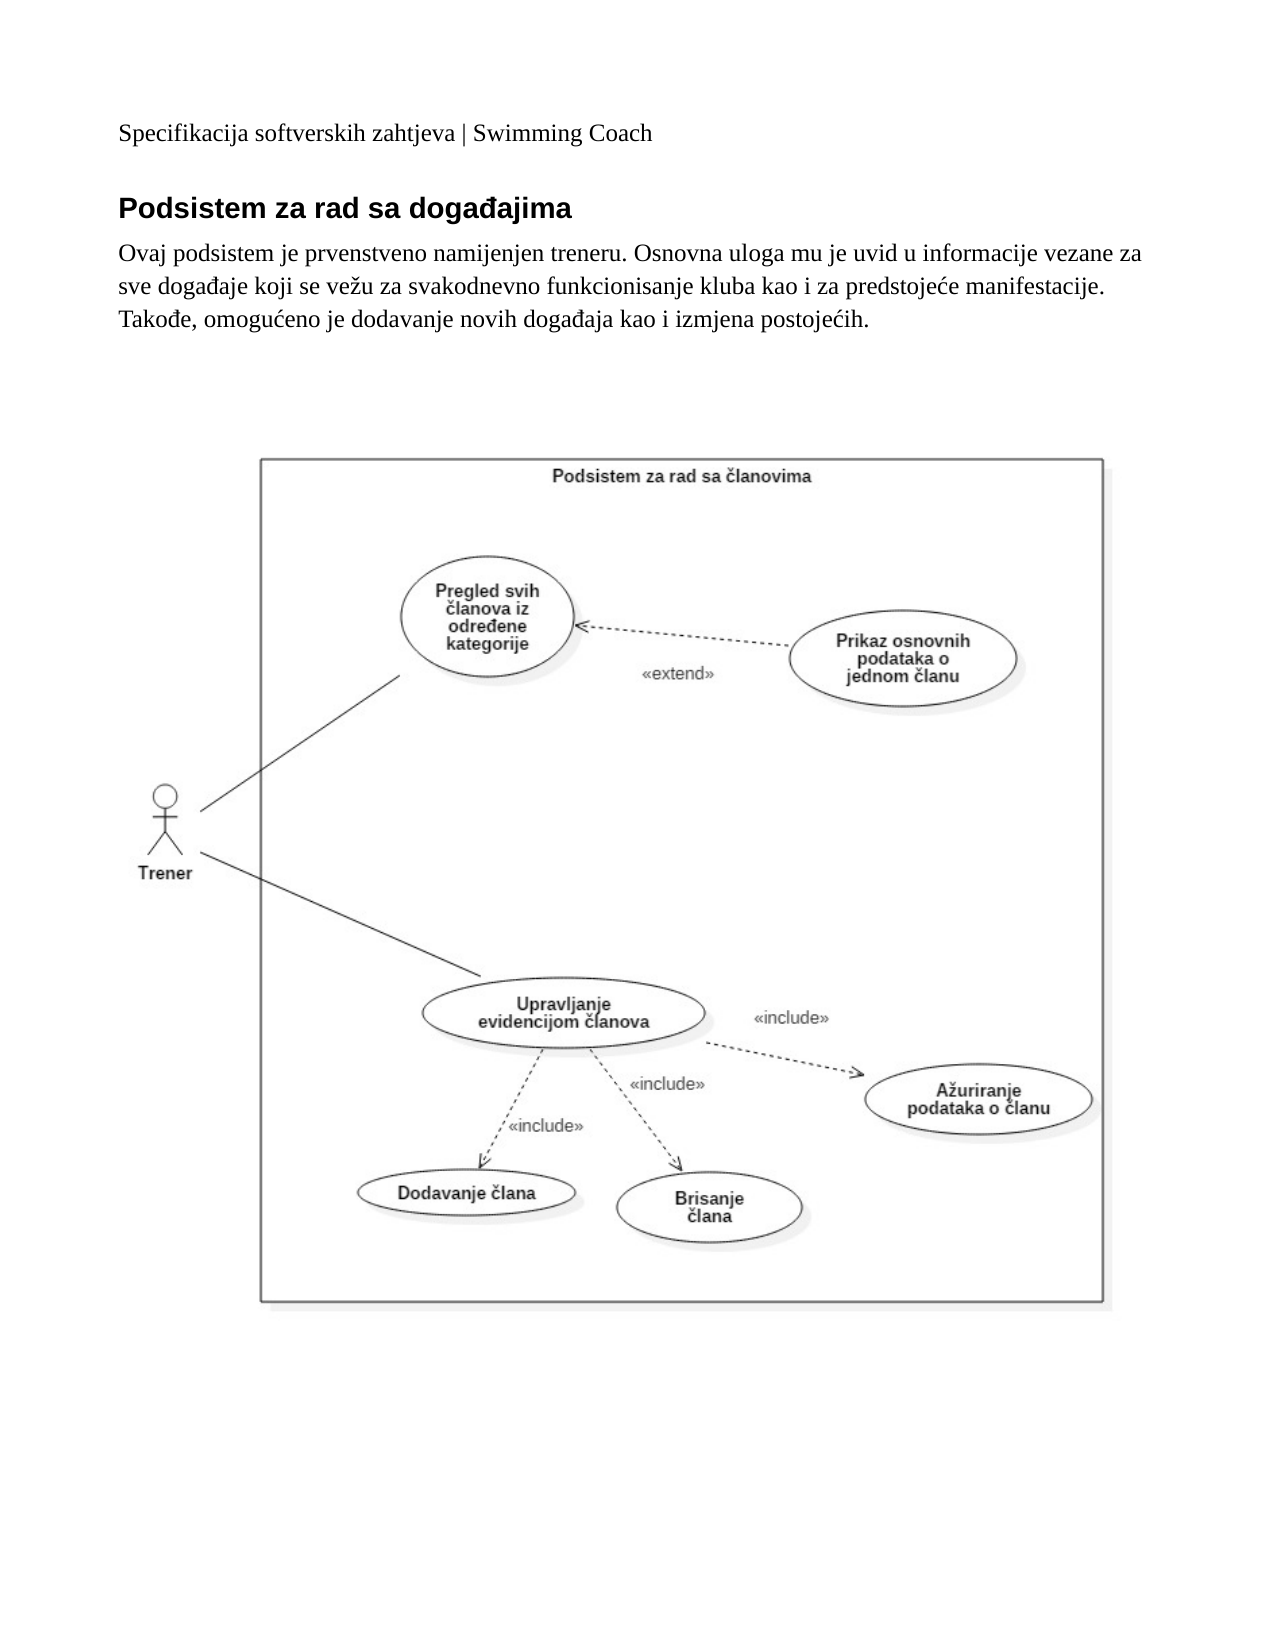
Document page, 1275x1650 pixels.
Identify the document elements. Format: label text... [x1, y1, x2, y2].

subtitle Podsistem za rad sa događajima [118, 191, 1157, 225]
picture [118, 446, 1157, 1356]
text Ovaj podsistem je prvenstveno namijenjen treneru. Osnovna uloga mu je uvid u informacije vezane za sve događaje koji se vežu za svakodnevno funkcionisanje kluba kao i za predstojeće manifestacije. Takođe, omogućeno je dodavanje novih događaja kao i izmjena postojećih. [118, 238, 1157, 332]
